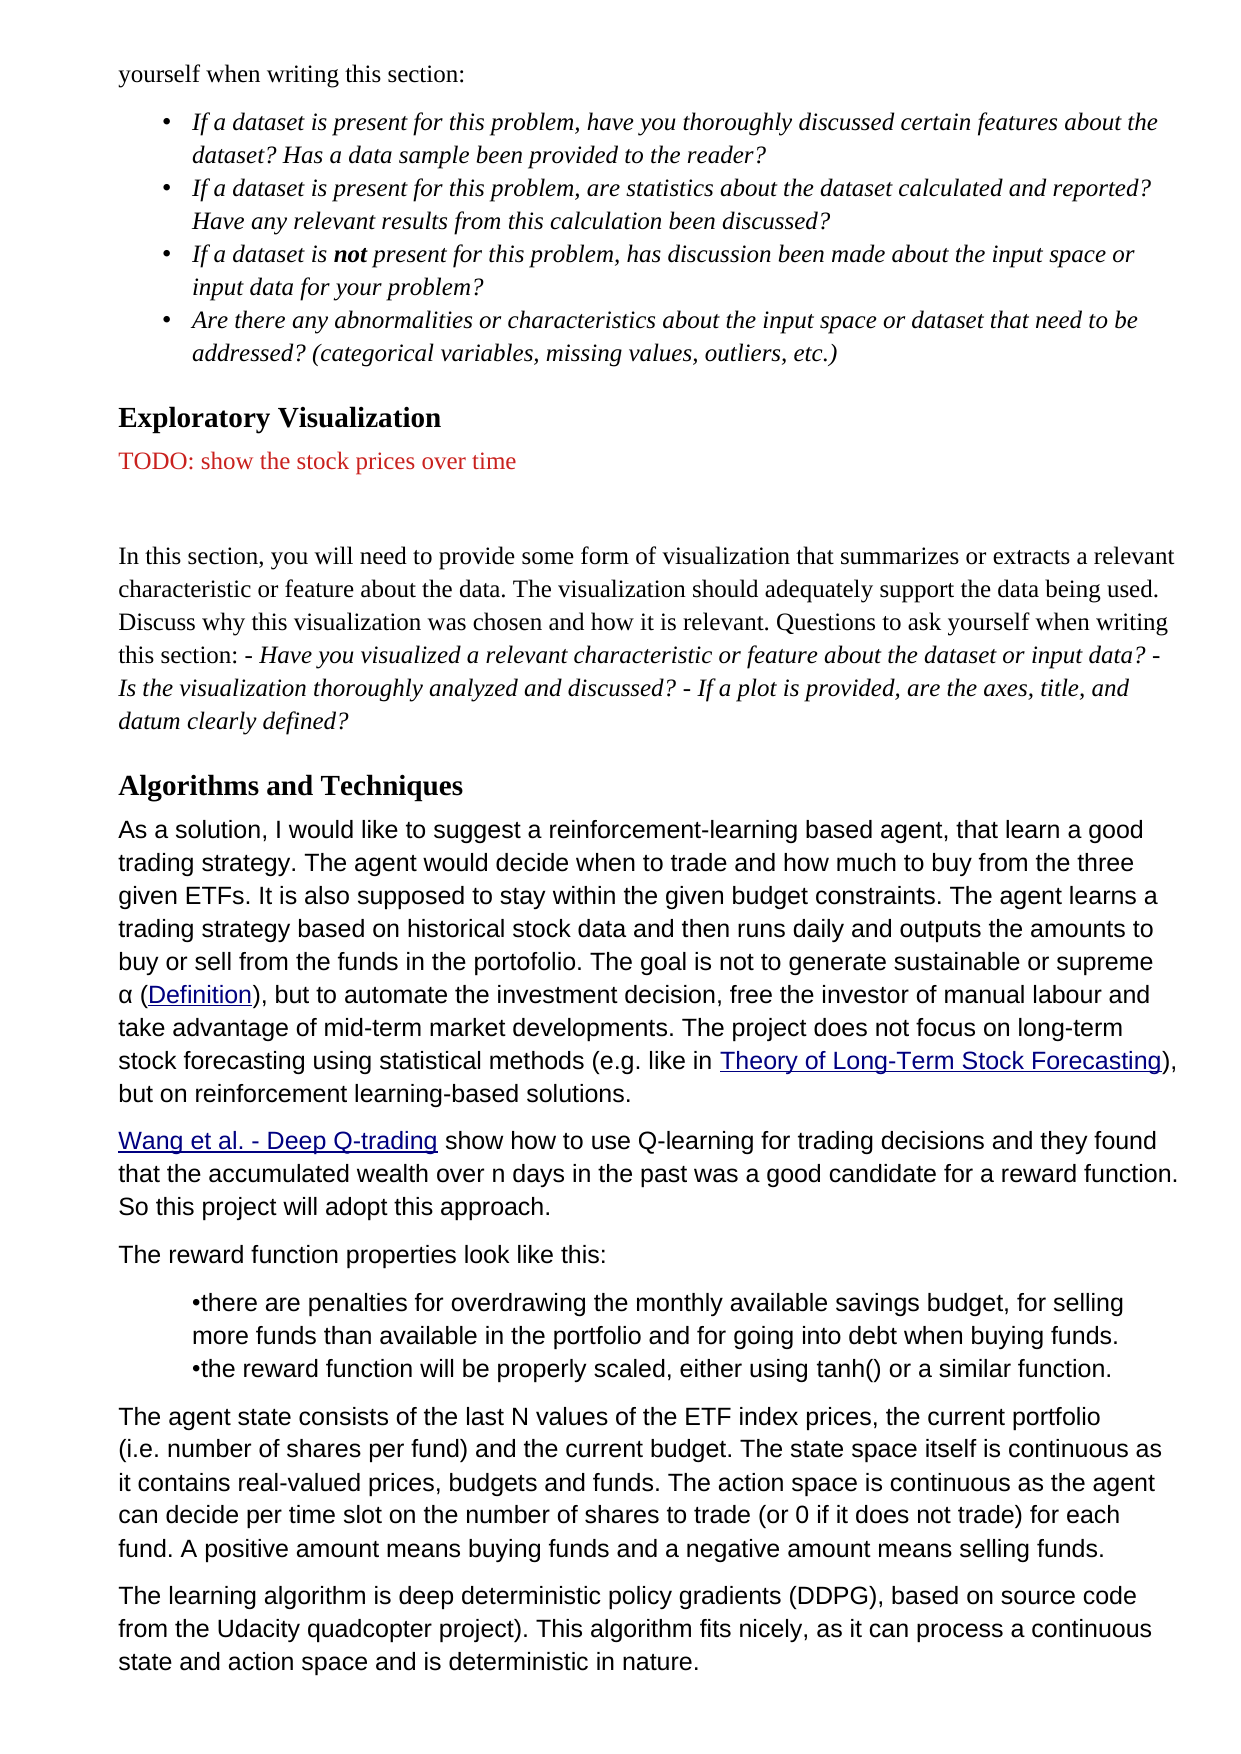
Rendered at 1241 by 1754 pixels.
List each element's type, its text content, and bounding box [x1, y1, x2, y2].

text The agent state consists of the last N values of the ETF index prices, the current portfolio (i.e. number of shares per fund) and the current budget. The state space itself is continuous as it contains real-valued prices, budgets and funds. The action space is continuous as the agent can decide per time slot on the number of shares to trade (or 0 if it does not trade) for each fund. A positive amount means buying funds and a negative amount means selling funds. [118, 1401, 1181, 1562]
text As a solution, I would like to suggest a reinforcement-learning based agent, that learn a good trading strategy. The agent would decide when to trade and how much to buy from the three given ETFs. It is also supposed to stay within the given budget constraints. The agent learns a trading strategy based on historical stock data and then runs daily and outputs the amounts to buy or sell from the funds in the portofolio. The goal is not to generate sustainable or supreme α (Definition), but to automate the investment decision, free the investor of manual labour and take advantage of mid-term market developments. The project does not focus on long-term stock forecasting using statistical methods (e.g. like in Theory of Long-Term Stock Forecasting), but on reinforcement learning-based solutions. [118, 814, 1181, 1107]
list the reward function will be properly scaled, either using tanh() or a similar function. [118, 1354, 1181, 1383]
list there are penalties for overdrawing the monthly available savings budget, for selling more funds than available in the portfolio and for going into debt when buying funds. [118, 1288, 1181, 1349]
text In this section, you will need to provide some form of visualization that summarizes or extracts a relevant characteristic or feature about the data. The visualization should adequately support the data being used. Discuss why this visualization was chosen and how it is relevant. Questions to ask yourself when writing this section: - Have you visualized a relevant characteristic or feature about the dataset or input data? - Is the visualization thoroughly analyzed and discussed? - If a plot is provided, are the axes, title, and datum clearly defined? [118, 541, 1181, 735]
list If a dataset is not present for this problem, has discussion been made about the input space or input data for your problem? [162, 239, 1181, 301]
list If a dataset is present for this problem, have you thoroughly discussed certain features about the dataset? Has a data sample been provided to the reader? [162, 107, 1181, 168]
text The learning algorithm is deep deterministic policy gradients (DDPG), based on source code from the Udacity quadcopter project). This algorithm fits nicely, as it can process a continuous state and action space and is deterministic in nature. [118, 1581, 1181, 1676]
text yourself when writing this section: [118, 59, 1181, 88]
text The reward function properties look like this: [118, 1240, 1181, 1269]
subtitle Algorithms and Techniques [118, 768, 1181, 802]
text TODO: show the stock prices over time [118, 446, 1181, 475]
list Are there any abnormalities or characteristics about the input space or dataset that need to be addressed? (categorical variables, missing values, outliers, etc.) [162, 305, 1181, 367]
subtitle Exploratory Visualization [118, 400, 1181, 433]
list If a dataset is present for this problem, are statistics about the dataset calculated and reported? Have any relevant results from this calculation been discussed? [162, 173, 1181, 234]
text Wang et al. - Deep Q-trading show how to use Q-learning for trading decisions and they found that the accumulated wealth over n days in the past was a good candidate for a reward function. So this project will adopt this approach. [118, 1126, 1181, 1221]
